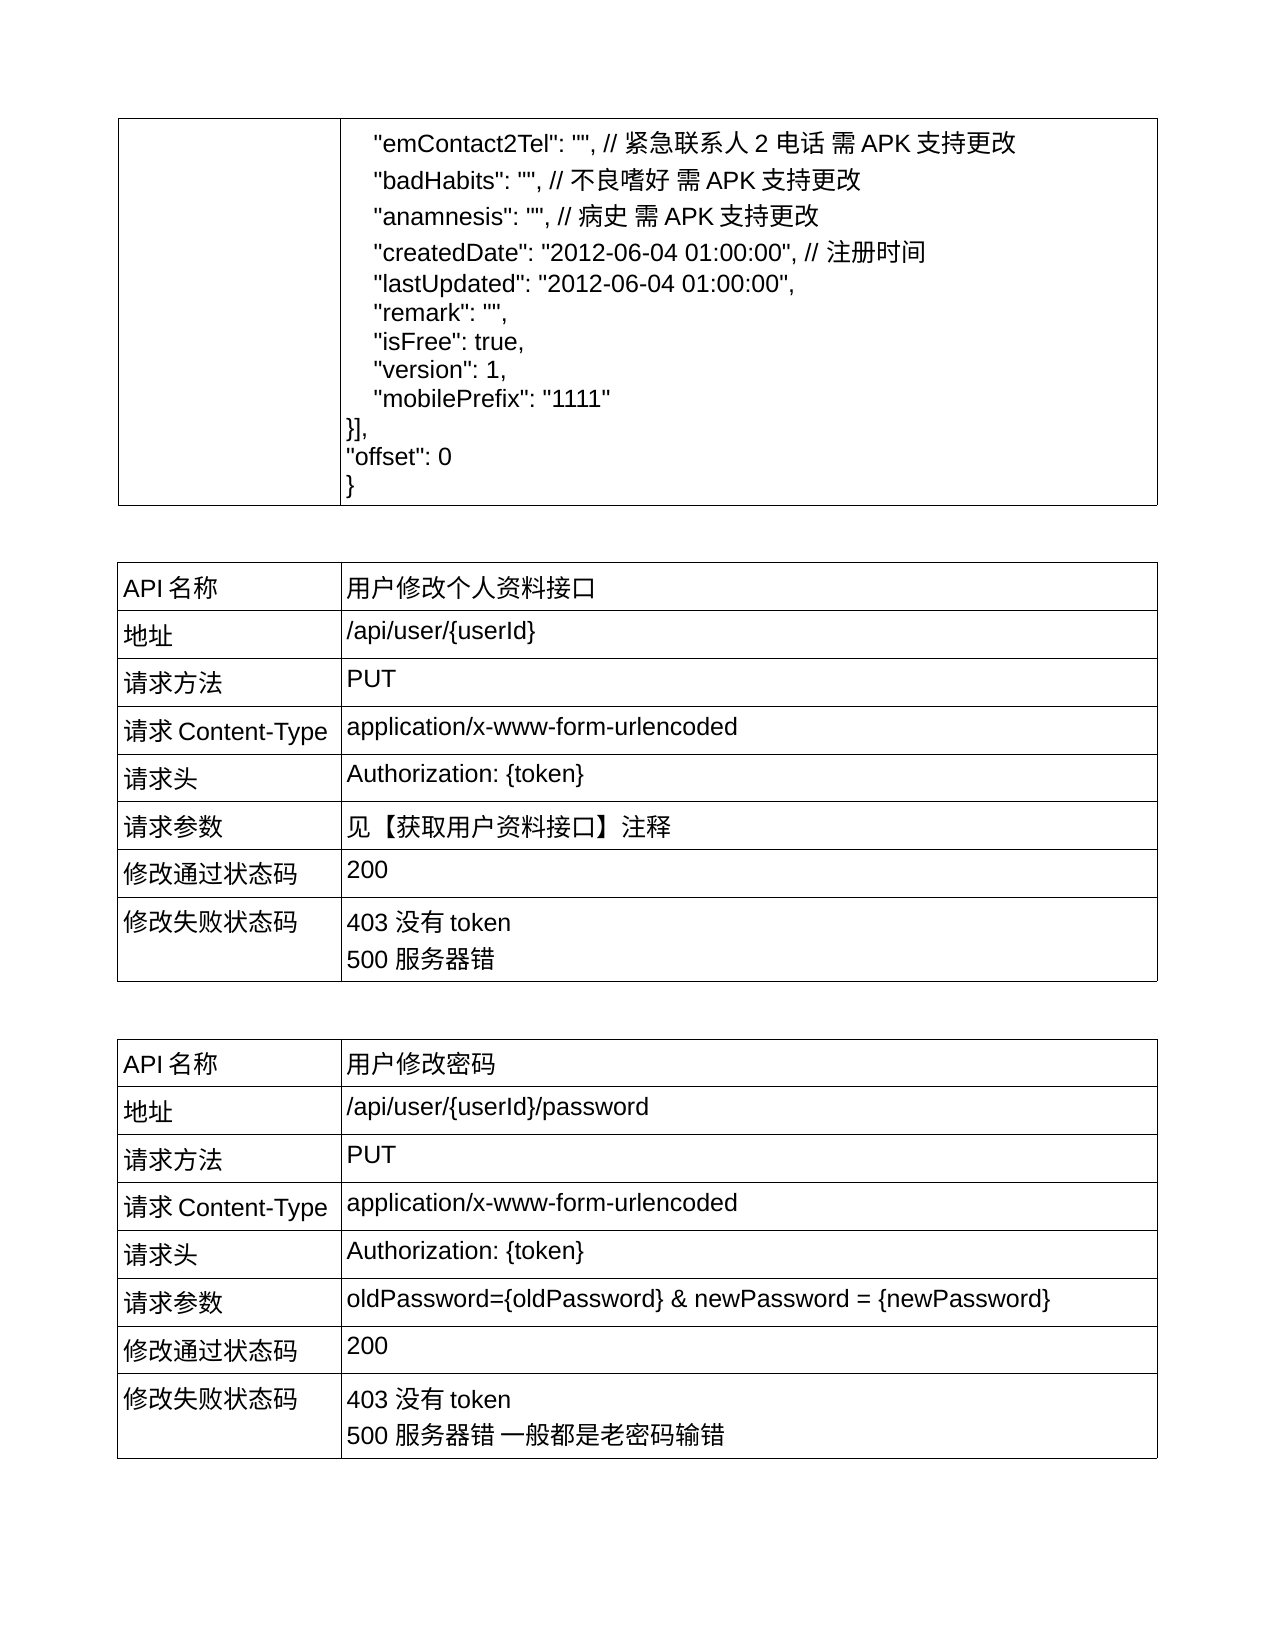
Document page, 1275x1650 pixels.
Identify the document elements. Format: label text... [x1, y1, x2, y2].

table_cell 200 [342, 850, 1157, 897]
table_header 用户修改个人资料接口 [342, 563, 1157, 610]
table_cell 请求参数 [118, 802, 341, 849]
table_cell 请求方法 [118, 659, 341, 706]
table_cell 请求Content-Type [118, 707, 341, 753]
table_cell oldPassword={oldPassword} & newPassword = {newPassword} [342, 1279, 1157, 1326]
table_cell /api/user/{userId}/password [342, 1087, 1157, 1134]
table_cell 403 没有token 500 服务器错 [342, 898, 1157, 981]
table_cell PUT [342, 659, 1157, 706]
table_cell 请求Content-Type [118, 1183, 341, 1230]
table_cell PUT [342, 1135, 1157, 1182]
table_header API名称 [118, 563, 341, 610]
table_cell 修改失败状态码 [118, 1374, 341, 1457]
table_cell [119, 119, 340, 505]
table_cell 200 [342, 1327, 1157, 1373]
table_cell 地址 [118, 1087, 341, 1134]
table_header 用户修改密码 [342, 1040, 1157, 1086]
table_cell Authorization: {token} [342, 1231, 1157, 1278]
table_cell 请求方法 [118, 1135, 341, 1182]
table_cell "emContact2Tel": "", // 紧急联系人2 电话 需APK支持更改 "badHabits": "", // 不良嗜好 需APK支持更改 "anamnesis": "", // 病史 需APK支持更改 "createdDate": "2012-06-04 01:00:00", // 注册时间 "lastUpdated": "2012-06-04 01:00:00", "remark": "", "isFree": true, "version": 1, "mobilePrefix": "1111" }], "offset": 0 } [341, 119, 1157, 505]
table_cell 修改通过状态码 [118, 1327, 341, 1373]
table_cell Authorization: {token} [342, 755, 1157, 801]
table_cell 见【获取用户资料接口】注释 [342, 802, 1157, 849]
table_cell /api/user/{userId} [342, 611, 1157, 658]
table_cell 修改失败状态码 [118, 898, 341, 981]
table_cell 请求参数 [118, 1279, 341, 1326]
table_cell application/x-www-form-urlencoded [342, 1183, 1157, 1230]
table_cell application/x-www-form-urlencoded [342, 707, 1157, 753]
table_cell 请求头 [118, 1231, 341, 1278]
table_cell 地址 [118, 611, 341, 658]
table_cell 403 没有token 500 服务器错 一般都是老密码输错 [342, 1374, 1157, 1457]
table_cell 修改通过状态码 [118, 850, 341, 897]
table_cell 请求头 [118, 755, 341, 801]
table_header API名称 [118, 1040, 341, 1086]
